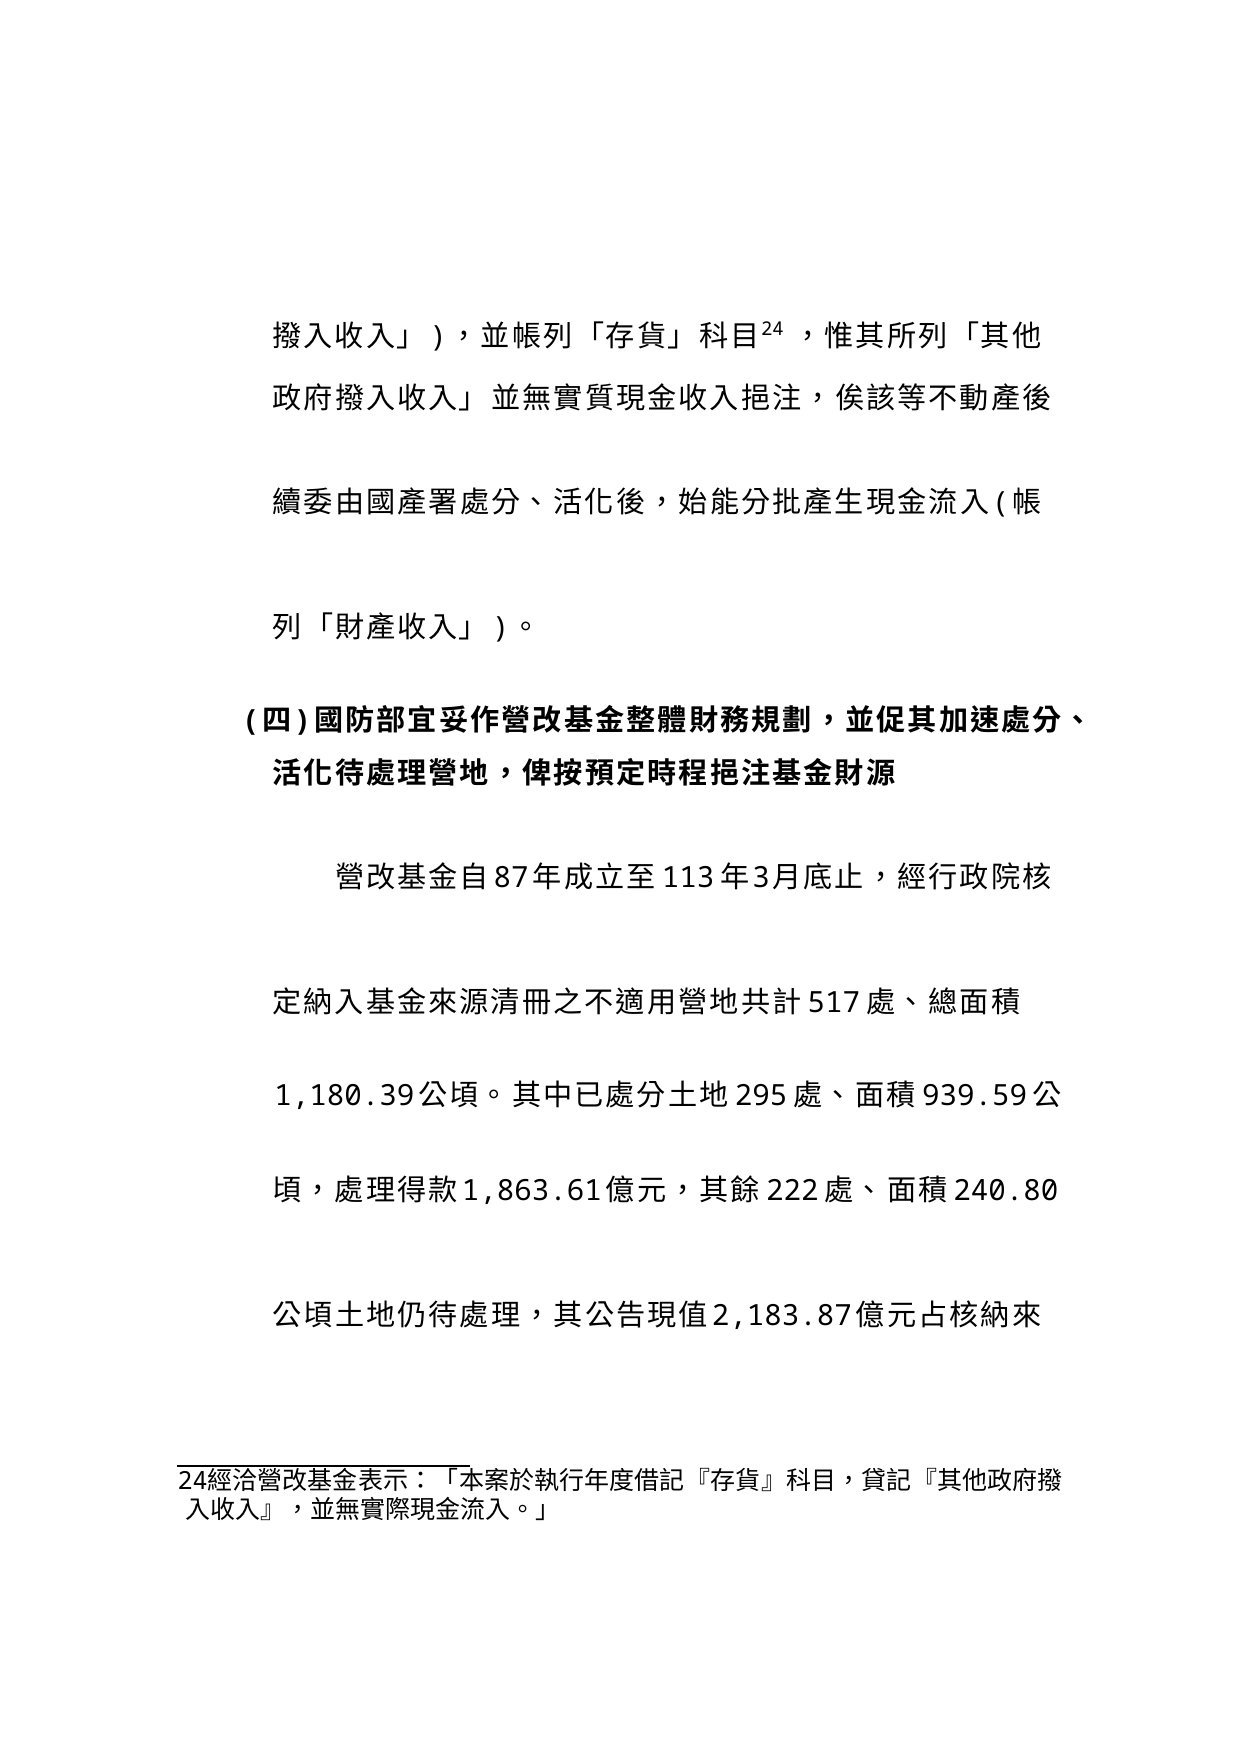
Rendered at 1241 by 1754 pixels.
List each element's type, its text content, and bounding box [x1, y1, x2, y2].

text 營改基金自87年成立至113年3月底止，經行政院核定納入基金來源清冊之不適用營地共計517處、總面積 1,180.39公頃。其中已處分土地295處、面積939.59公頃，處理得款1,863.61億元，其餘222處、面積240.80公頃土地仍待處理，其公告現值2,183.87億元占核納來 [266, 792, 1063, 1354]
text 經洽營改基金表示：「本案於執行年度借記『存貨』科目，貸記『其他政府撥入收入』，並無實際現金流入。」 [177, 1466, 1063, 1525]
text 撥入收入」)，並帳列「存貨」科目，惟其所列「其他政府撥入收入」並無實質現金收入挹注，俟該等不動產後續委由國產署處分、活化後，始能分批產生現金流入(帳列「財產收入」)。 [266, 229, 1063, 667]
text (四)國防部宜妥作營改基金整體財務規劃，並促其加速處分、活化待處理營地，俾按預定時程挹注基金財源 [236, 667, 1063, 792]
